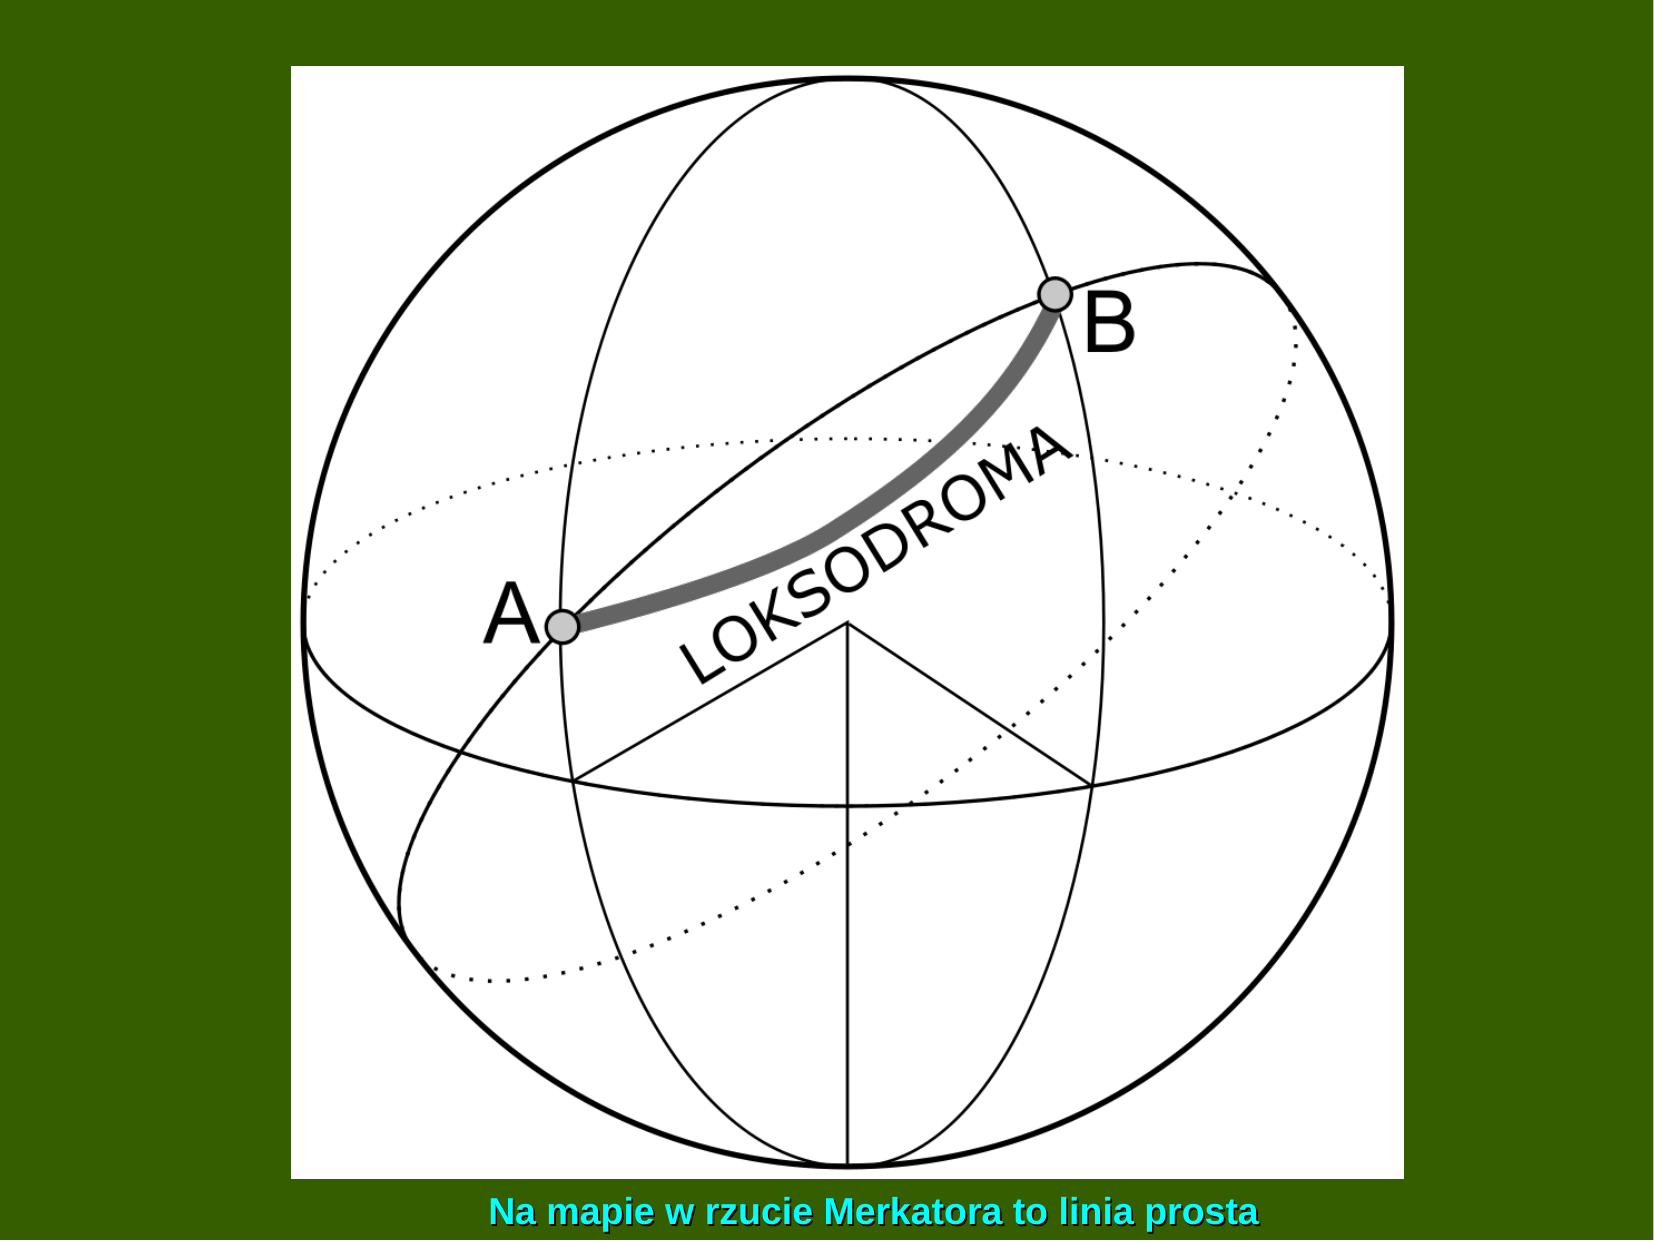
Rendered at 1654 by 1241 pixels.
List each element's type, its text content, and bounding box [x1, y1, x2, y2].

text_box Na mapie w rzucie Merkatora to linia prosta [473, 1183, 1276, 1241]
picture [291, 66, 1404, 1179]
